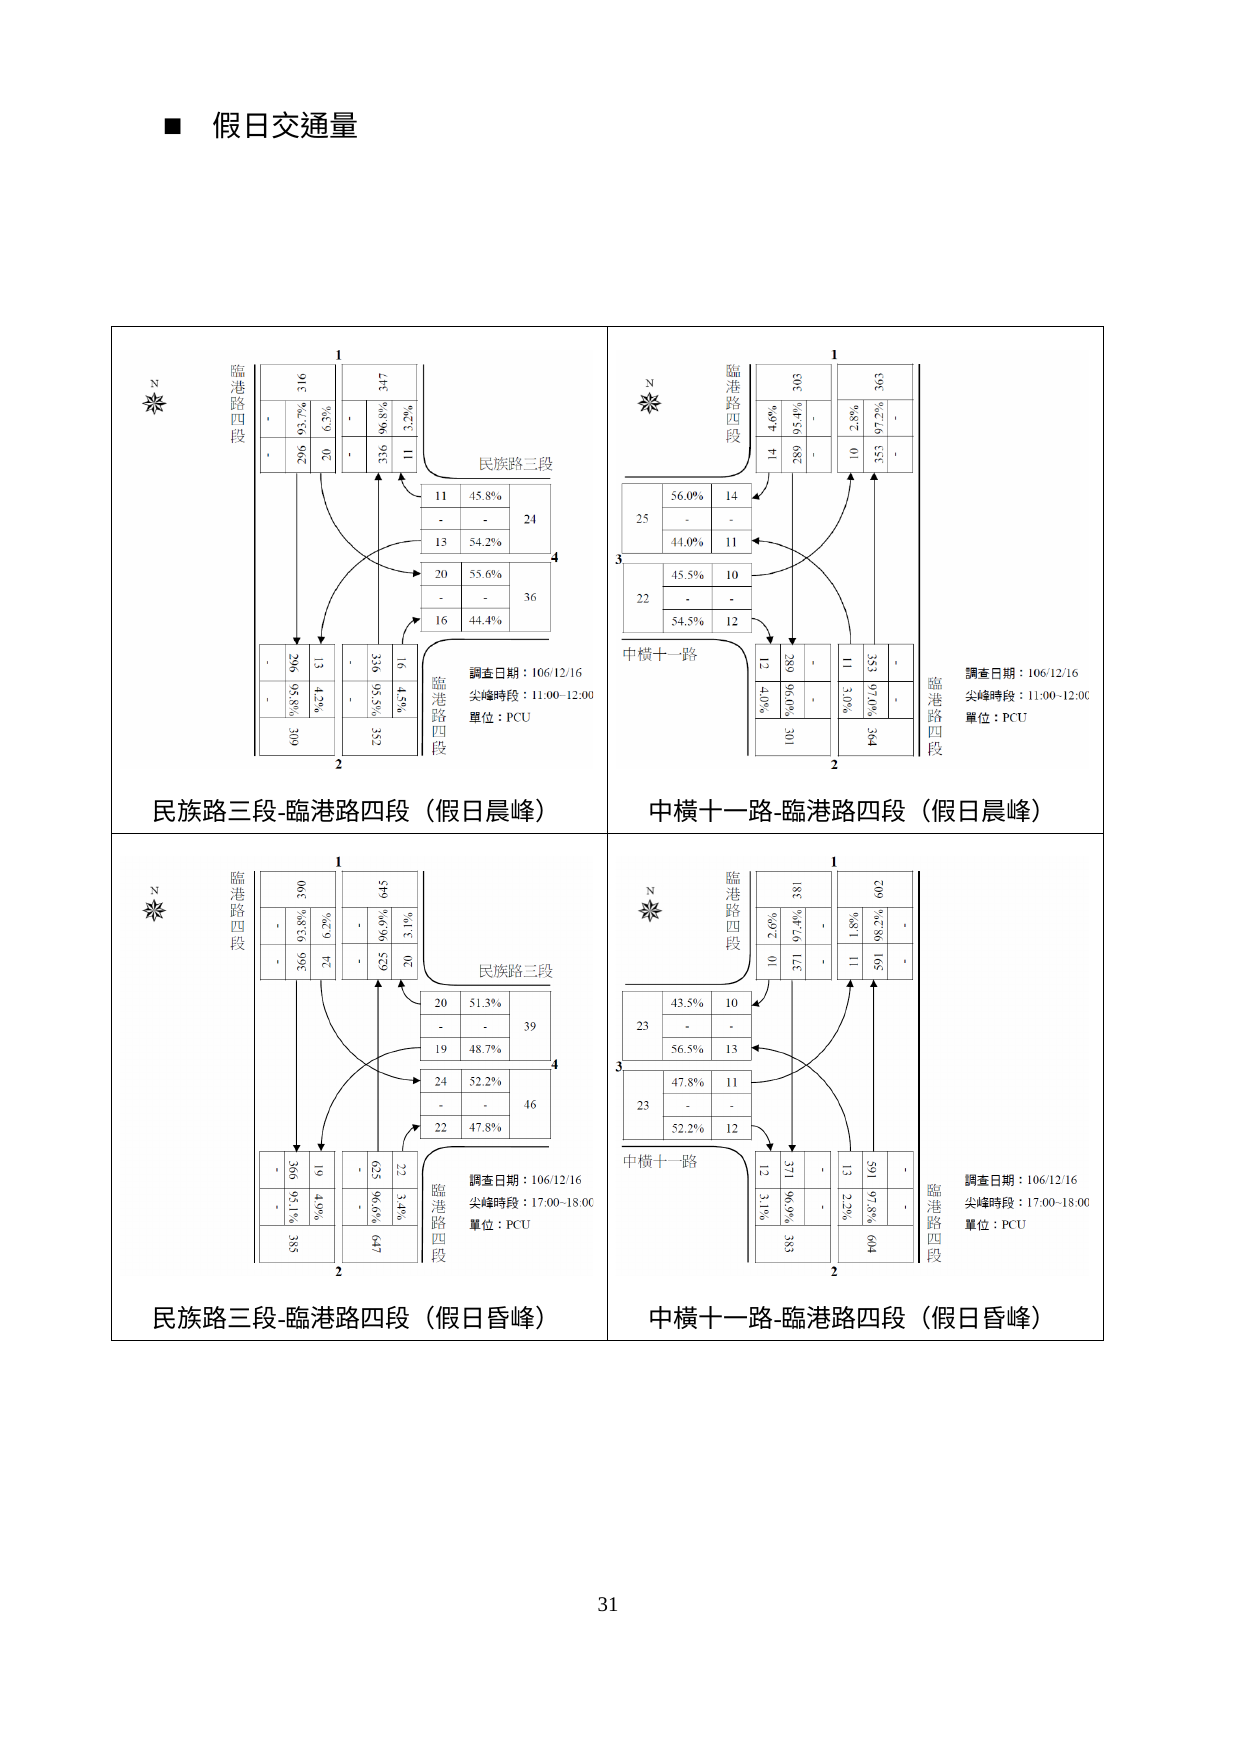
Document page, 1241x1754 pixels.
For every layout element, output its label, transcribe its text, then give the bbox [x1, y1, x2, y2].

table_cell 民族路三段-臨港路四段（假日昏峰） [112, 834, 607, 1340]
table_cell 中橫十一路-臨港路四段（假日昏峰） [608, 834, 1103, 1340]
list 假日交通量 [162, 103, 1053, 145]
table_header 民族路三段-臨港路四段（假日晨峰） [112, 327, 607, 833]
table_header 中橫十一路-臨港路四段（假日晨峰） [608, 327, 1103, 833]
